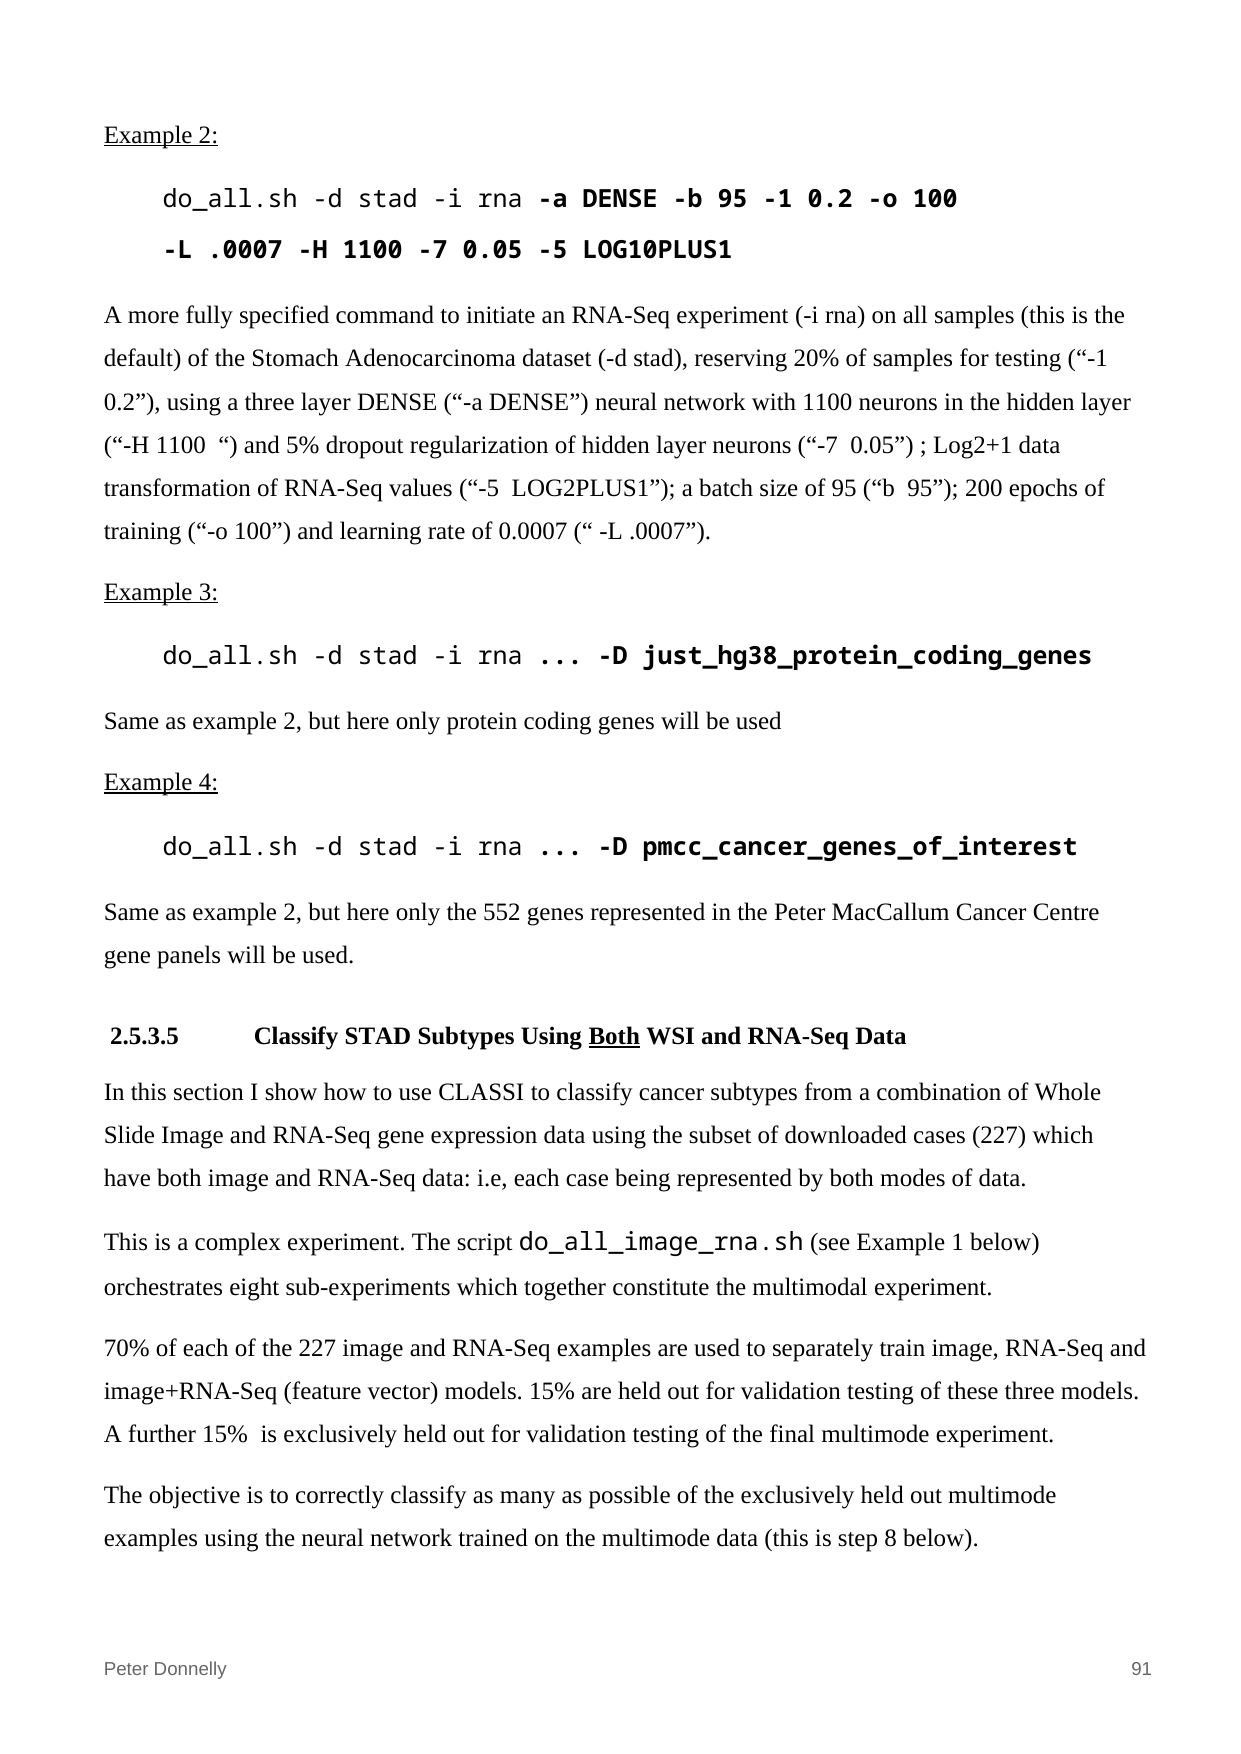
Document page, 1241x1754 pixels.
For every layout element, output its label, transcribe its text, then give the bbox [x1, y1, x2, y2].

text A more fully specified command to initiate an RNA-Seq experiment (-i rna) on all samples (this is the default) of the Stomach Adenocarcinoma dataset (-d stad), reserving 20% of samples for testing (“-1 0.2”), using a three layer DENSE (“-a DENSE”) neural network with 1100 neurons in the hidden layer (“-H 1100 “) and 5% dropout regularization of hidden layer neurons (“-7 0.05”) ; Log2+1 data transformation of RNA-Seq values (“-5 LOG2PLUS1”); a batch size of 95 (“b 95”); 200 epochs of training (“-o 100”) and learning rate of 0.0007 (“ -L .0007”). [103, 300, 1146, 545]
text 70% of each of the 227 image and RNA-Seq examples are used to separately train image, RNA-Seq and image+RNA-Seq (feature vector) models. 15% are held out for validation testing of these three models. A further 15% is exclusively held out for validation testing of the final multimode experiment. [103, 1333, 1146, 1448]
text This is a complex experiment. The script do_all_image_rna.sh (see Example 1 below) orchestrates eight sub-experiments which together constitute the multimodal experiment. [103, 1224, 1146, 1301]
text In this section I show how to use CLASSI to classify cancer subtypes from a combination of Whole Slide Image and RNA-Seq gene expression data using the subset of downloaded cases (227) which have both image and RNA-Seq data: i.e, each case being represented by both modes of data. [103, 1077, 1146, 1192]
text Same as example 2, but here only protein coding genes will be used [103, 706, 1146, 735]
text do_all.sh -d stad -i rna ... -D just_hg38_protein_coding_genes [162, 638, 1146, 672]
text do_all.sh -d stad -i rna ... -D pmcc_cancer_genes_of_interest [162, 828, 1146, 862]
subtitle Classify STAD Subtypes Using Both WSI and RNA-Seq Data [103, 1021, 1146, 1050]
text Example 3: [103, 577, 1146, 606]
text The objective is to correctly classify as many as possible of the exclusively held out multimode examples using the neural network trained on the multimode data (this is step 8 below). [103, 1480, 1146, 1552]
text Same as example 2, but here only the 552 genes represented in the Peter MacCallum Cancer Centre gene panels will be used. [103, 897, 1146, 969]
text Example 4: [103, 767, 1146, 796]
text do_all.sh -d stad -i rna -a DENSE -b 95 -1 0.2 -o 100 -L .0007 -H 1100 -7 0.05 -5 LOG10PLUS1 [162, 181, 1146, 266]
text Example 2: [103, 120, 1146, 148]
